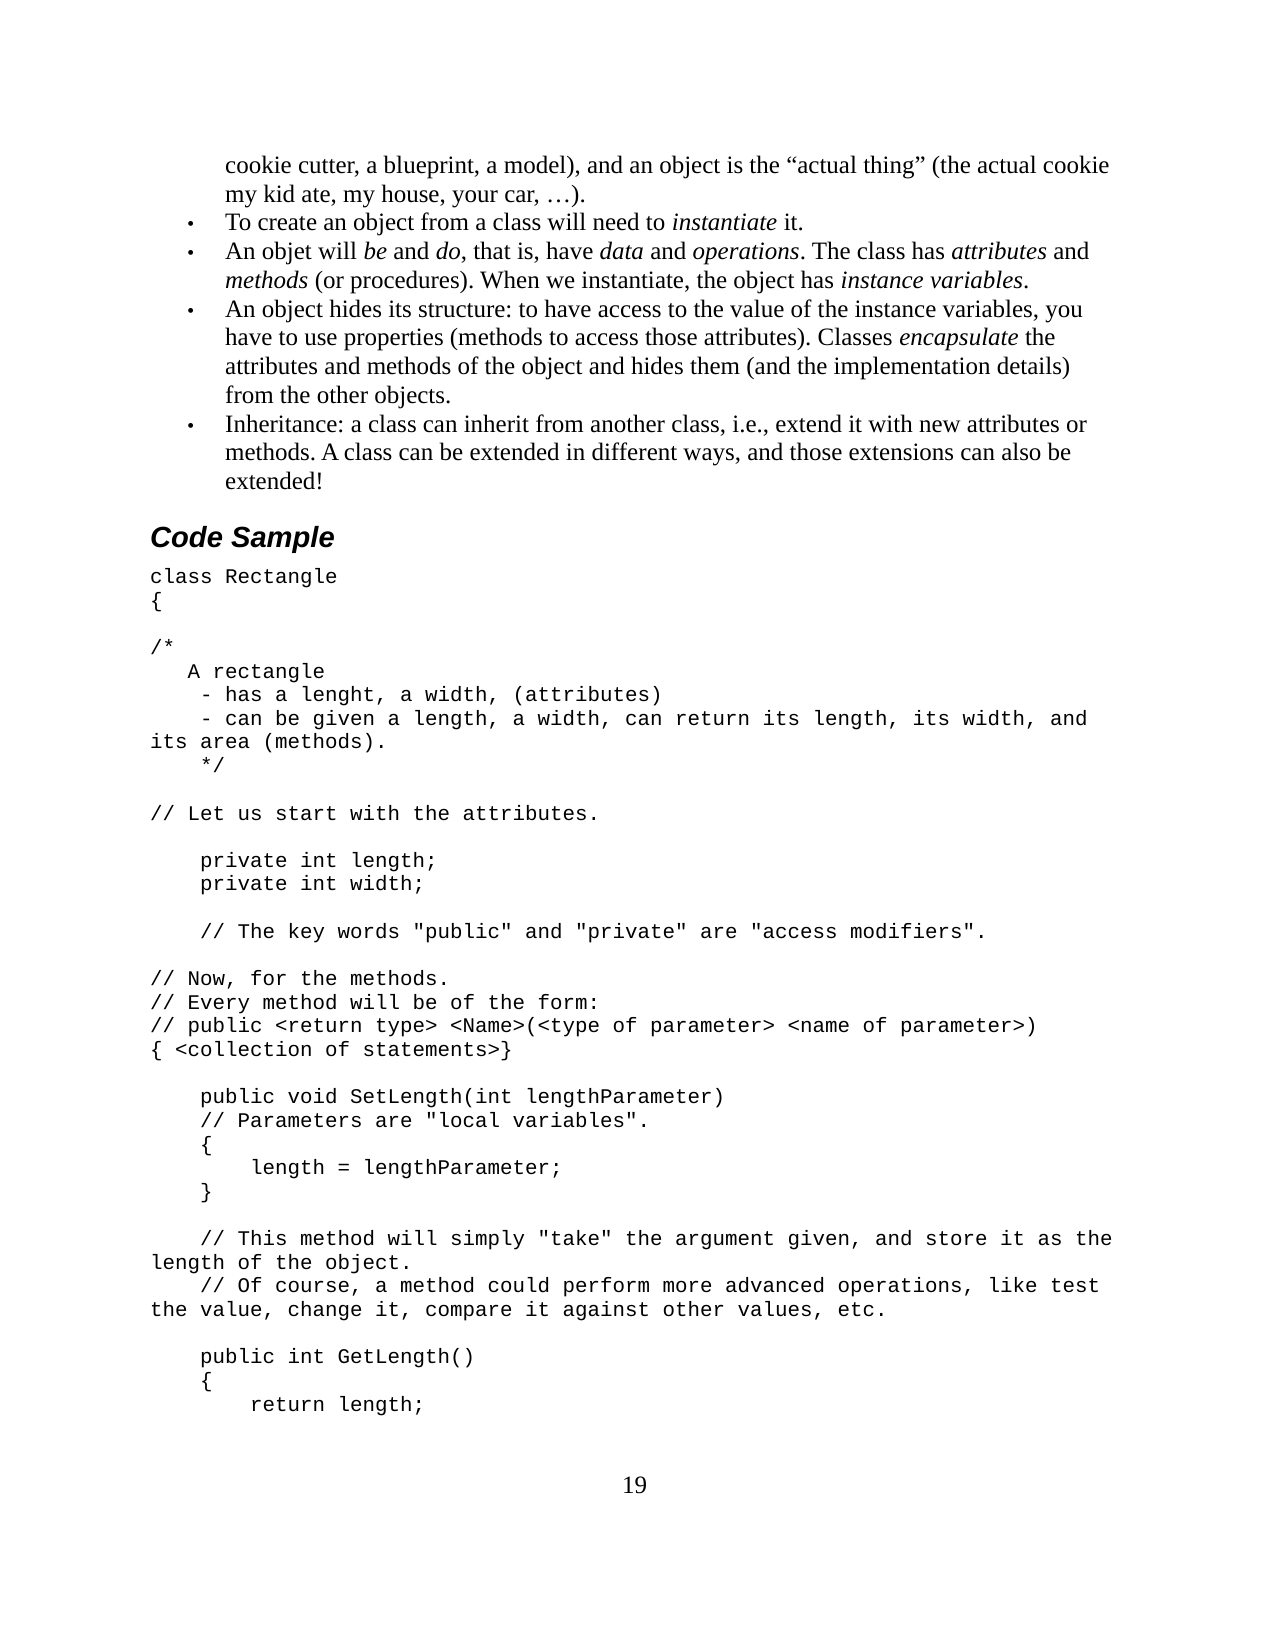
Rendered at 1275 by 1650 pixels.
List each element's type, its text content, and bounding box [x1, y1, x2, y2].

text A rectangle [150, 661, 1125, 684]
text length = lengthParameter; [150, 1157, 1125, 1181]
text // Parameters are "local variables". [150, 1110, 1125, 1133]
subtitle Code Sample [150, 520, 1125, 553]
text /* [150, 637, 1125, 661]
text // Let us start with the attributes. [150, 802, 1125, 826]
text private int length; [150, 850, 1125, 873]
text } [150, 1181, 1125, 1204]
list To create an object from a class will need to instantiate it. [187, 207, 1125, 236]
text class Rectangle [150, 566, 1125, 590]
text // Of course, a method could perform more advanced operations, like test the value, change it, compare it against other values, etc. [150, 1275, 1125, 1323]
text // public <return type> <Name>(<type of parameter> <name of parameter>){ <collection of statements>} [150, 1015, 1125, 1063]
text - has a lenght, a width, (attributes) [150, 684, 1125, 708]
text private int width; [150, 873, 1125, 897]
list An objet will be and do, that is, have data and operations. The class has attributes and methods (or procedures). When we instantiate, the object has instance variables. [187, 236, 1125, 294]
text // This method will simply "take" the argument given, and store it as the length of the object. [150, 1228, 1125, 1275]
text public int GetLength() [150, 1346, 1125, 1370]
list cookie cutter, a blueprint, a model), and an object is the “actual thing” (the actual cookie my kid ate, my house, your car, …). [187, 150, 1125, 207]
list An object hides its structure: to have access to the value of the instance variables, you have to use properties (methods to access those attributes). Classes encapsulate the attributes and methods of the object and hides them (and the implementation details) from the other objects. [187, 294, 1125, 409]
text return length; [150, 1394, 1125, 1417]
text // Every method will be of the form: [150, 992, 1125, 1015]
text */ [150, 755, 1125, 779]
text public void SetLength(int lengthParameter) [150, 1086, 1125, 1110]
text { [150, 1370, 1125, 1394]
text - can be given a length, a width, can return its length, its width, and its area (methods). [150, 708, 1125, 755]
text { [150, 1133, 1125, 1157]
text // The key words "public" and "private" are "access modifiers". [150, 921, 1125, 944]
text { [150, 590, 1125, 613]
text // Now, for the methods. [150, 968, 1125, 992]
list Inheritance: a class can inherit from another class, i.e., extend it with new attributes or methods. A class can be extended in different ways, and those extensions can also be extended! [187, 409, 1125, 495]
